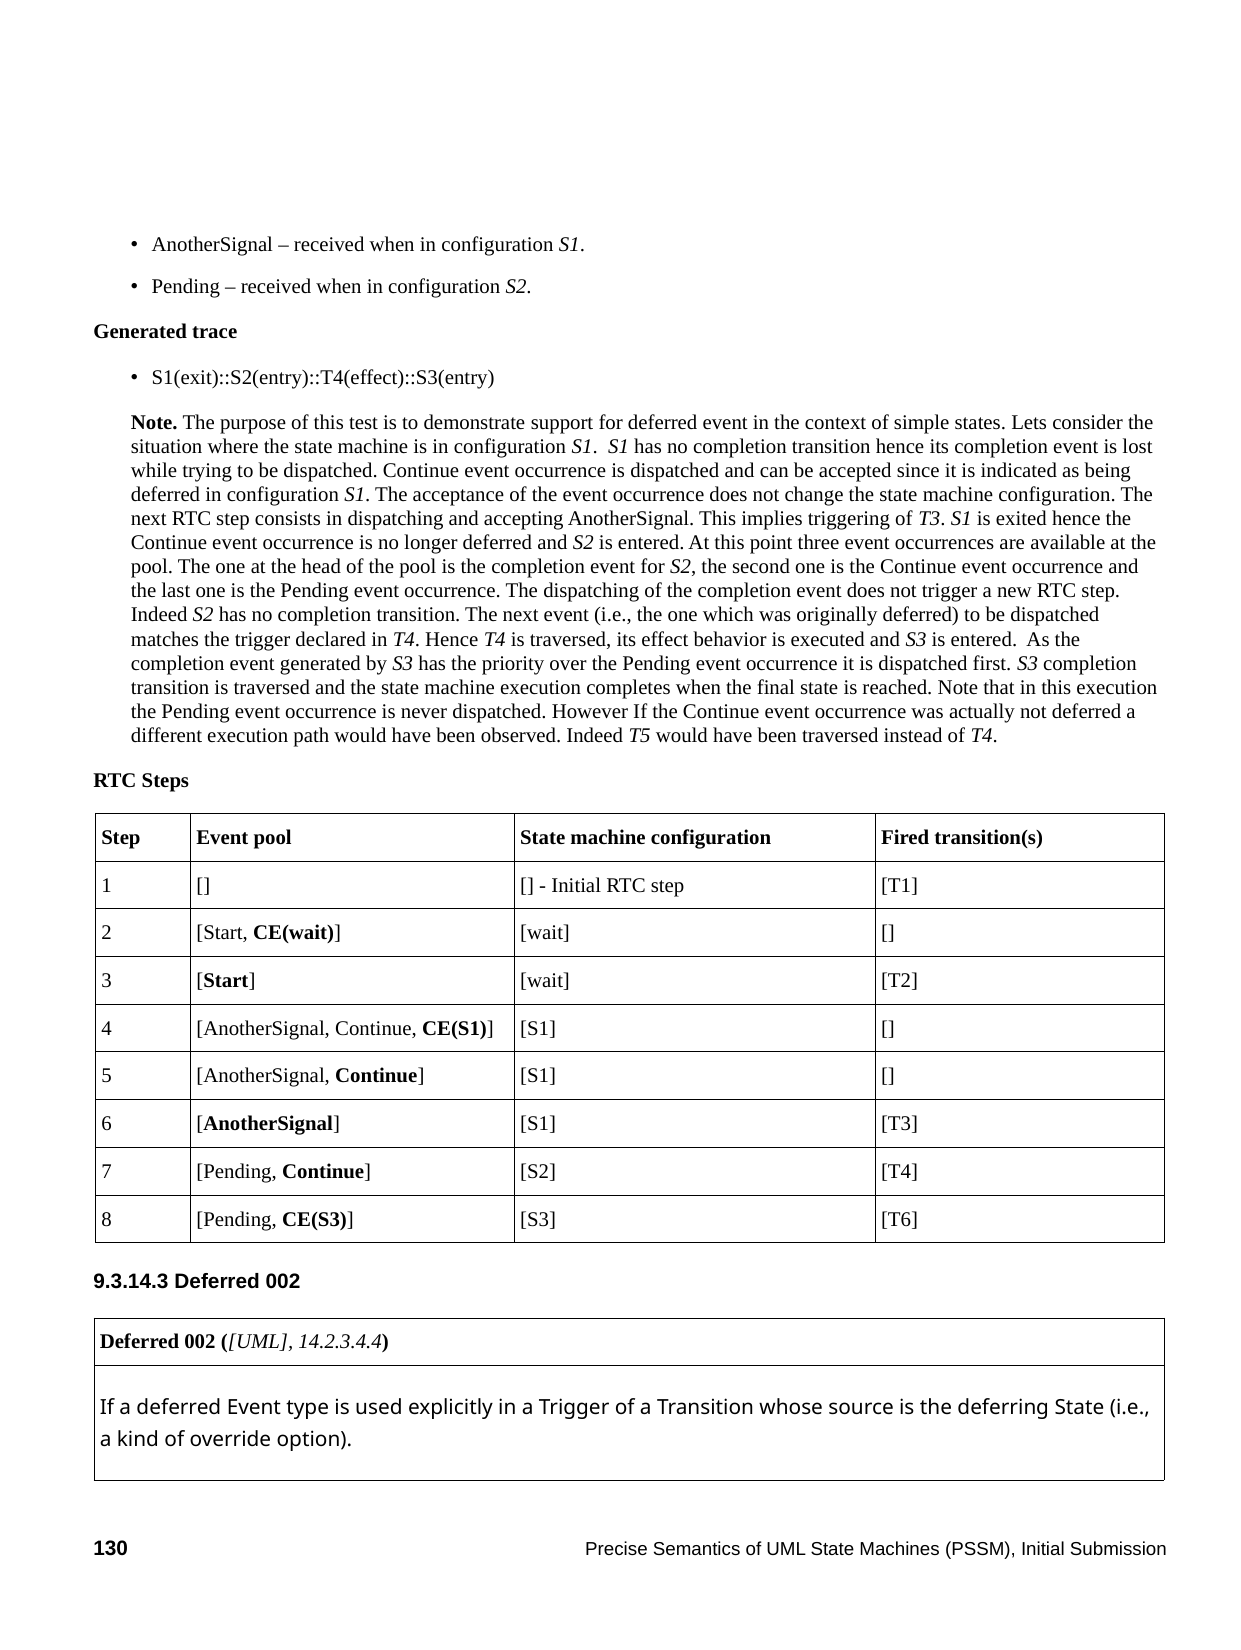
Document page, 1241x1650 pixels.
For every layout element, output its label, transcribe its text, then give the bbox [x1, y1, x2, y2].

table_cell [] [876, 1052, 1164, 1099]
table_cell [T4] [876, 1148, 1164, 1194]
table_header Event pool [191, 814, 514, 861]
table_cell 8 [96, 1196, 190, 1242]
table_cell [wait] [515, 957, 875, 1004]
table_cell [T1] [876, 862, 1164, 908]
table_cell [T3] [876, 1100, 1164, 1147]
table_cell [T6] [876, 1196, 1164, 1242]
table_cell 4 [96, 1005, 190, 1051]
table_cell [AnotherSignal, Continue] [191, 1052, 514, 1099]
table_cell [S2] [515, 1148, 875, 1194]
table_cell 3 [96, 957, 190, 1004]
table_cell [] [876, 1005, 1164, 1051]
table_header State machine configuration [515, 814, 875, 861]
table_cell If a deferred Event type is used explicitly in a Trigger of a Transition whose source is the deferring State (i.e., a kind of override option). [95, 1366, 1164, 1480]
table_cell [] [876, 909, 1164, 956]
text Generated trace [93, 319, 1164, 343]
table_cell [S1] [515, 1100, 875, 1147]
table_cell [Pending, Continue] [191, 1148, 514, 1194]
table_cell [T2] [876, 957, 1164, 1004]
table_cell [S1] [515, 1052, 875, 1099]
table_cell [wait] [515, 909, 875, 956]
table_header Fired transition(s) [876, 814, 1164, 861]
table_header Deferred 002 ([UML], 14.2.3.4.4) [95, 1319, 1164, 1365]
table_cell [Start, CE(wait)] [191, 909, 514, 956]
table_cell 2 [96, 909, 190, 956]
table_cell 7 [96, 1148, 190, 1194]
table_cell [Start] [191, 957, 514, 1004]
text Note. The purpose of this test is to demonstrate support for deferred event in the context of simple states. Lets consider the situation where the state machine is in configuration S1. S1 has no completion transition hence its completion event is lost while trying to be dispatched. Continue event occurrence is dispatched and can be accepted since it is indicated as being deferred in configuration S1. The acceptance of the event occurrence does not change the state machine configuration. The next RTC step consists in dispatching and accepting AnotherSignal. This implies triggering of T3. S1 is exited hence the Continue event occurrence is no longer deferred and S2 is entered. At this point three event occurrences are available at the pool. The one at the head of the pool is the completion event for S2, the second one is the Continue event occurrence and the last one is the Pending event occurrence. The dispatching of the completion event does not trigger a new RTC step. Indeed S2 has no completion transition. The next event (i.e., the one which was originally deferred) to be dispatched matches the trigger declared in T4. Hence T4 is traversed, its effect behavior is executed and S3 is entered. As the completion event generated by S3 has the priority over the Pending event occurrence it is dispatched first. S3 completion transition is traversed and the state machine execution completes when the final state is reached. Note that in this execution the Pending event occurrence is never dispatched. However If the Continue event occurrence was actually not deferred a different execution path would have been observed. Indeed T5 would have been traversed instead of T4. [131, 410, 1164, 747]
table_cell [] [191, 862, 514, 908]
table_cell [] - Initial RTC step [515, 862, 875, 908]
table_header Step [96, 814, 190, 861]
list Pending – received when in configuration S2. [131, 273, 1164, 298]
table_cell 1 [96, 862, 190, 908]
table_cell [AnotherSignal, Continue, CE(S1)] [191, 1005, 514, 1051]
table_cell [S3] [515, 1196, 875, 1242]
table_cell 6 [96, 1100, 190, 1147]
list AnotherSignal – received when in configuration S1. [131, 231, 1164, 256]
table_cell 5 [96, 1052, 190, 1099]
subtitle Deferred 002 [93, 1267, 1164, 1292]
table_cell [AnotherSignal] [191, 1100, 514, 1147]
table_cell [S1] [515, 1005, 875, 1051]
table_cell [Pending, CE(S3)] [191, 1196, 514, 1242]
text RTC Steps [93, 768, 1164, 792]
list S1(exit)::S2(entry)::T4(effect)::S3(entry) [131, 364, 1164, 389]
